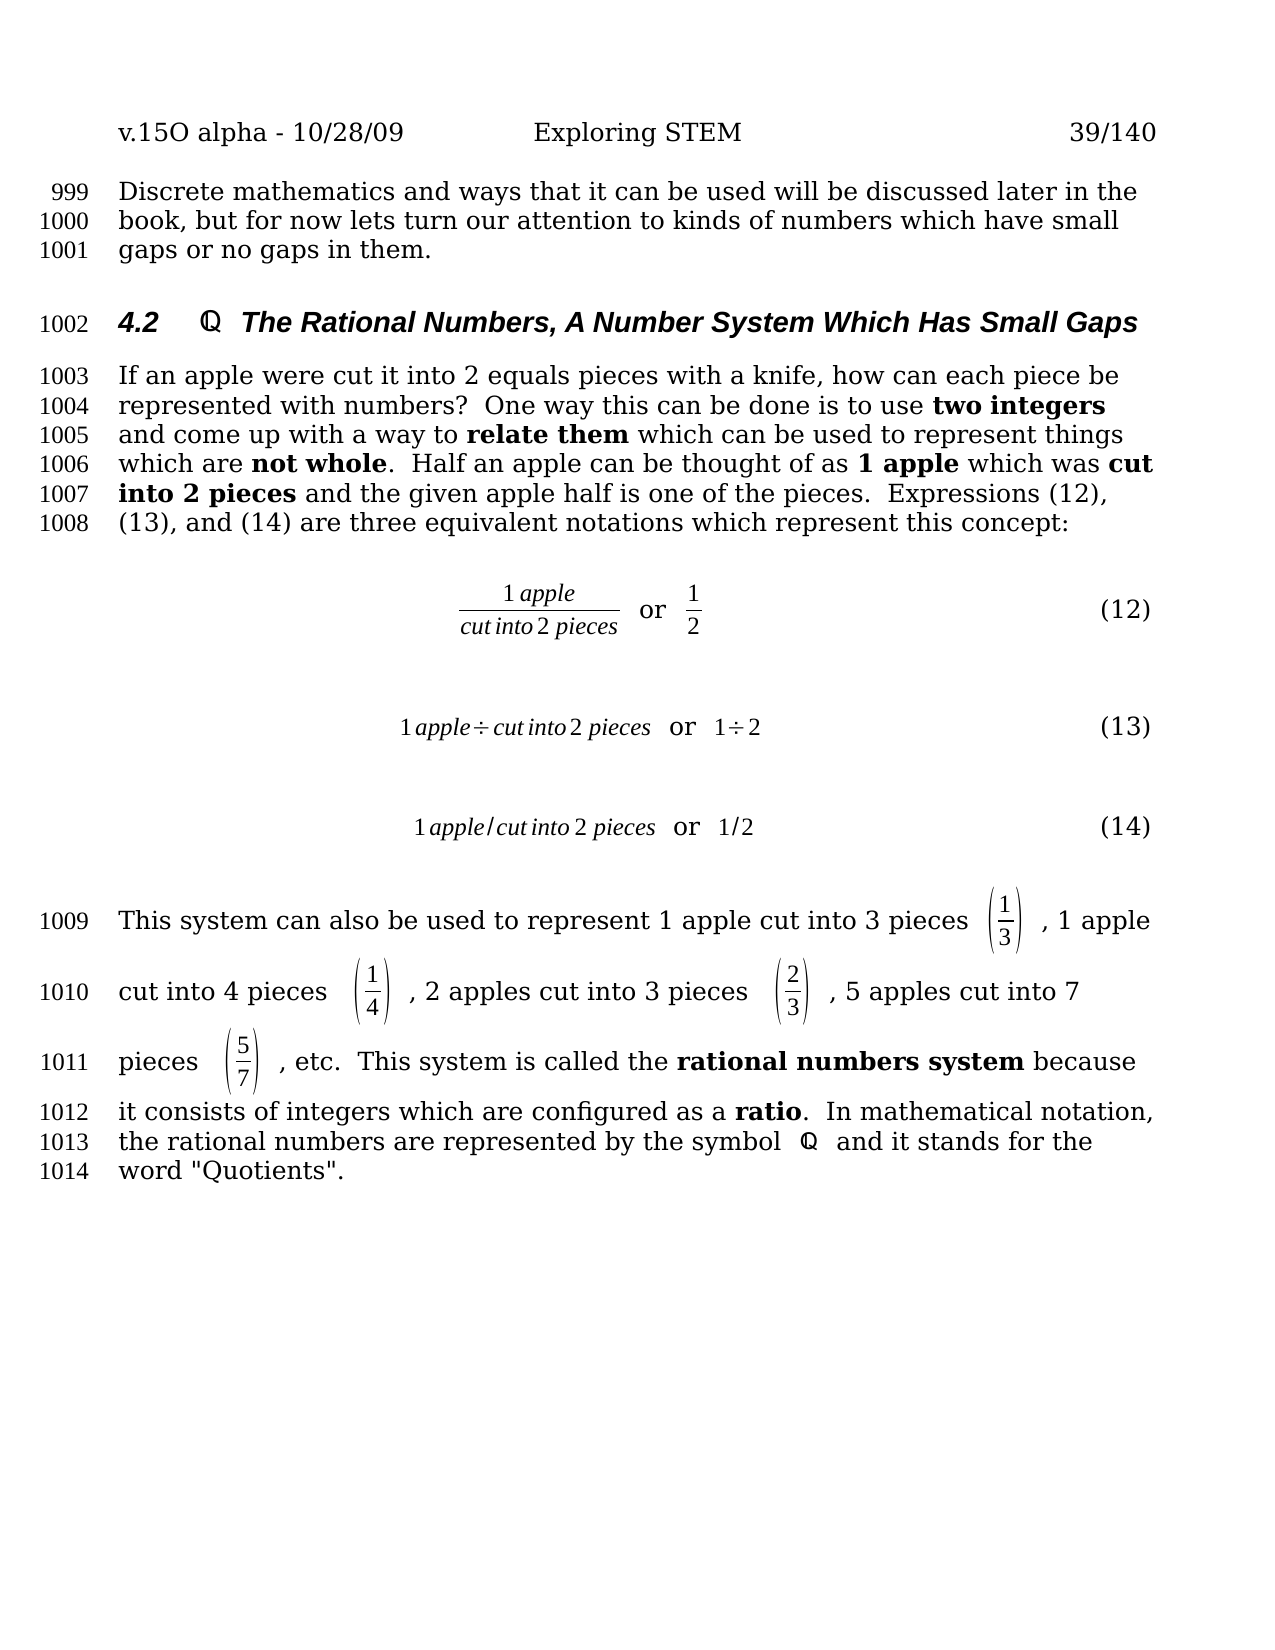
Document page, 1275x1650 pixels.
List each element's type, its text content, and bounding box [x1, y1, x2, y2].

table_header or [118, 806, 1041, 848]
subtitle The Rational Numbers, A Number System Which Has Small Gaps [118, 303, 1157, 341]
table_header (13) [1041, 706, 1157, 748]
table_header (14) [1041, 806, 1157, 848]
text This system can also be used to represent 1 apple cut into 3 pieces, 1 apple cut into 4 pieces , 2 apples cut into 3 pieces , 5 apples cut into 7 pieces , etc. This system is called the rational numbers system because it consists of integers which are configured as a ratio. In mathematical notation, the rational numbers are represented by the symboland it stands for the word "Quotients". [118, 886, 1157, 1185]
table_header or [118, 573, 1041, 648]
table_header (12) [1041, 573, 1157, 648]
text If an apple were cut it into 2 equals pieces with a knife, how can each piece be represented with numbers? One way this can be done is to use two integers and come up with a way to relate them which can be used to represent things which are not whole. Half an apple can be thought of as 1 apple which was cut into 2 pieces and the given apple half is one of the pieces. Expressions (12), (13), and (14) are three equivalent notations which represent this concept: [118, 361, 1157, 537]
table_header or [118, 706, 1041, 748]
text Discrete mathematics and ways that it can be used will be discussed later in the book, but for now lets turn our attention to kinds of numbers which have small gaps or no gaps in them. [118, 177, 1157, 264]
